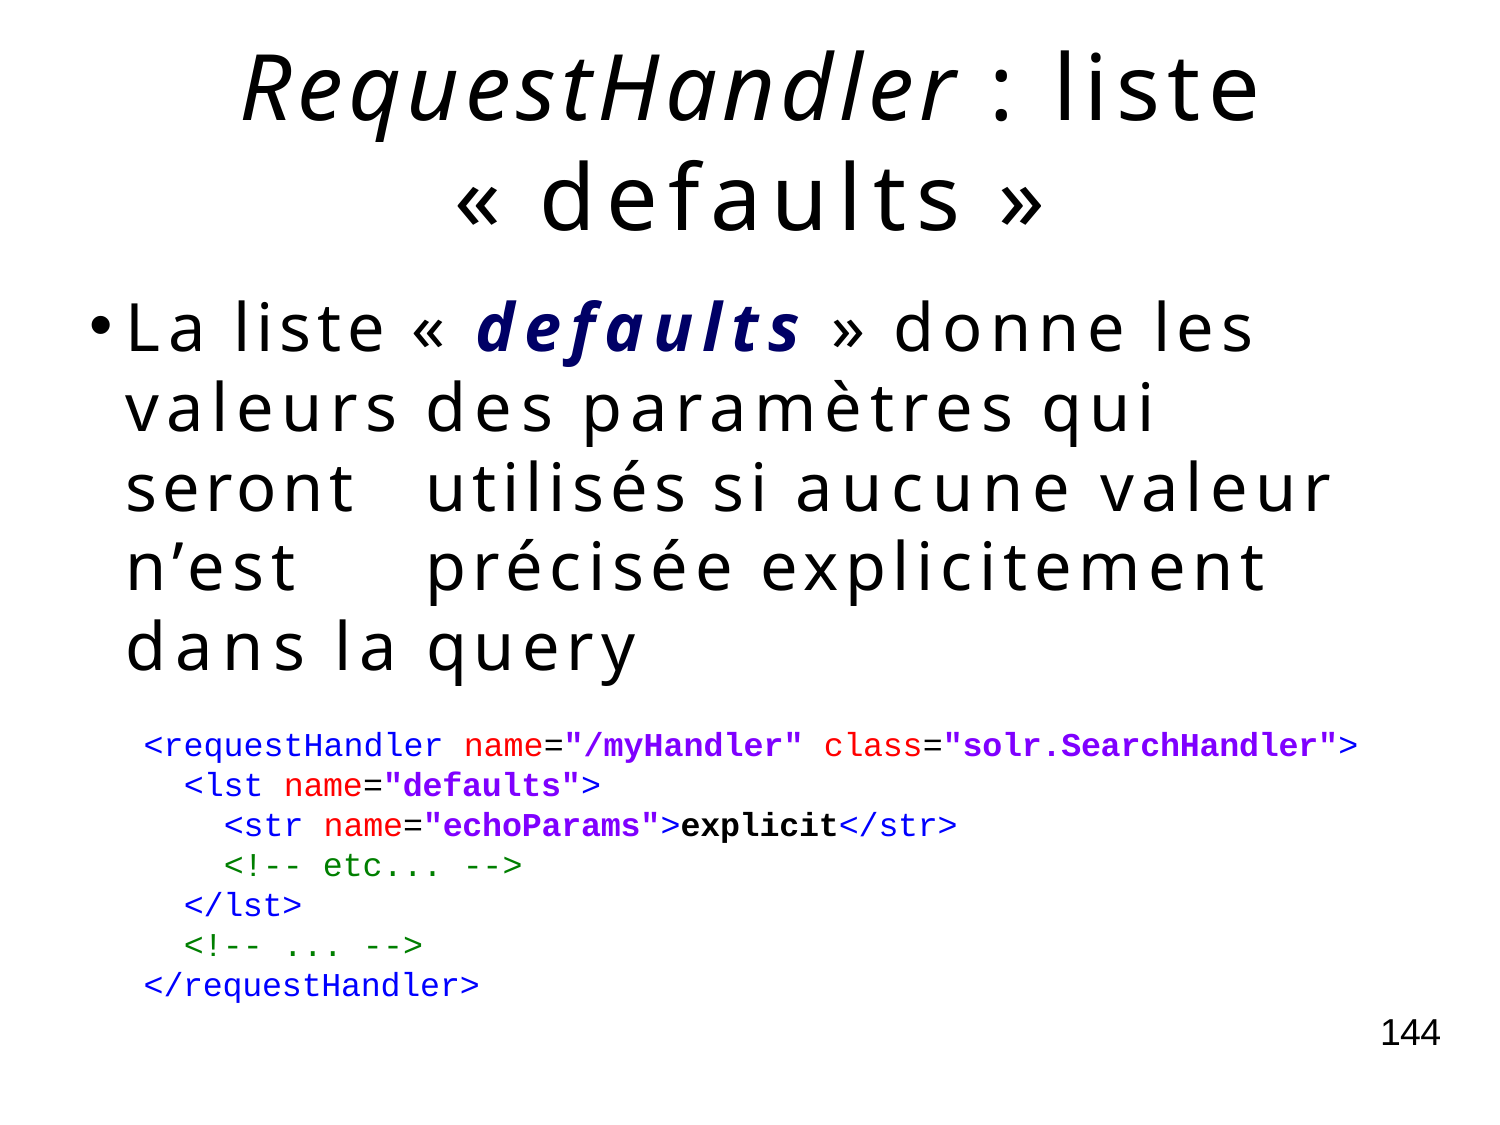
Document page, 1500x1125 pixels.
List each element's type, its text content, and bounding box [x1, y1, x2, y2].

slide_number 144 [1373, 1009, 1451, 1125]
title RequestHandler : liste « defaults » [87, 26, 1413, 249]
text_box <requestHandler name="/myHandler" class="solr.SearchHandler"> <lst name="defaults"> <str name="echoParams">explicit</str> <!-- etc... --> </lst> <!-- ... --> </requestHandler> [141, 721, 1366, 1003]
text_box La liste « defaults » donne les valeurs des paramètres qui seront utilisés si aucune valeur n’est précisée explicitement dans la query [87, 282, 1360, 685]
